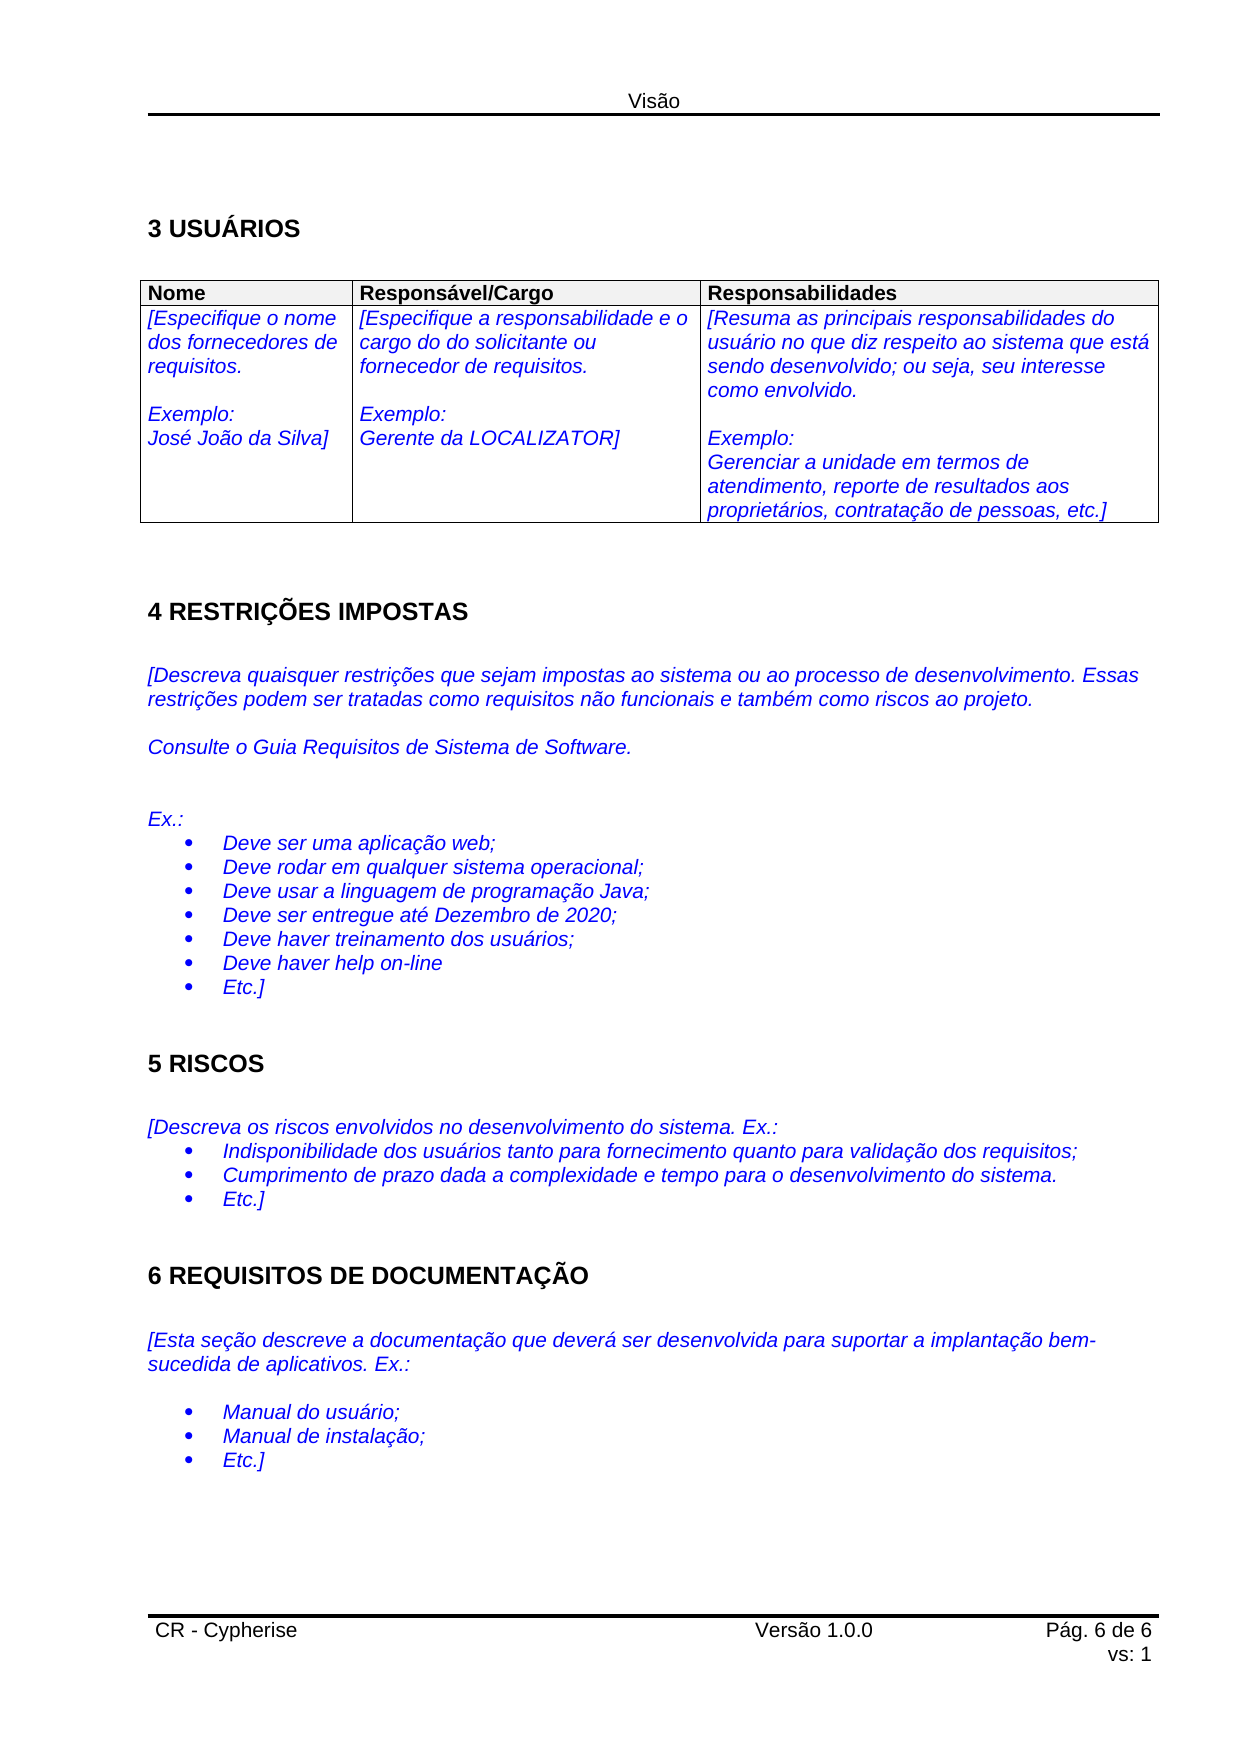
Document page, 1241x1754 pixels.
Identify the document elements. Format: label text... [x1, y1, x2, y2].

list Deve haver treinamento dos usuários; [185, 927, 1152, 951]
list Deve ser uma aplicação web; [185, 831, 1152, 854]
list Etc.] [185, 1187, 1152, 1211]
list Manual de instalação; [185, 1423, 1152, 1448]
list Deve rodar em qualquer sistema operacional; [185, 854, 1152, 879]
list Etc.] [185, 975, 1152, 999]
list Manual do usuário; [185, 1399, 1152, 1423]
table_cell [Resuma as principais responsabilidades do usuário no que diz respeito ao sistema que está sendo desenvolvido; ou seja, seu interesse como envolvido. Exemplo: Gerenciar a unidade em termos de atendimento, reporte de resultados aos proprietários, contratação de pessoas, etc.] [701, 306, 1158, 522]
text Ex.: [148, 807, 1152, 831]
list Deve ser entregue até Dezembro de 2020; [185, 903, 1152, 927]
text [Descreva os riscos envolvidos no desenvolvimento do sistema. Ex.: [148, 1115, 1152, 1139]
table_header Nome [141, 281, 352, 305]
text [Esta seção descreve a documentação que deverá ser desenvolvida para suportar a implantação bem-sucedida de aplicativos. Ex.: [148, 1328, 1152, 1376]
table_cell [Especifique a responsabilidade e o cargo do do solicitante ou fornecedor de requisitos. Exemplo: Gerente da LOCALIZATOR] [353, 306, 700, 522]
subtitle Riscos [148, 1049, 1152, 1078]
table_header Responsabilidades [701, 281, 1158, 305]
list Cumprimento de prazo dada a complexidade e tempo para o desenvolvimento do sistema. [185, 1163, 1152, 1187]
text Consulte o Guia Requisitos de Sistema de Software. [148, 735, 1152, 759]
list Deve usar a linguagem de programação Java; [185, 879, 1152, 903]
list Deve haver help on-line [185, 951, 1152, 975]
list Etc.] [185, 1448, 1152, 1472]
list Indisponibilidade dos usuários tanto para fornecimento quanto para validação dos requisitos; [185, 1139, 1152, 1163]
text [Descreva quaisquer restrições que sejam impostas ao sistema ou ao processo de desenvolvimento. Essas restrições podem ser tratadas como requisitos não funcionais e também como riscos ao projeto. [148, 663, 1152, 711]
table_cell [Especifique o nome dos fornecedores de requisitos. Exemplo: José João da Silva] [141, 306, 352, 522]
subtitle Restrições Impostas [148, 597, 1152, 625]
subtitle Requisitos de Documentação [148, 1261, 1152, 1290]
table_header Responsável/Cargo [353, 281, 700, 305]
subtitle Usuários [148, 214, 1152, 242]
